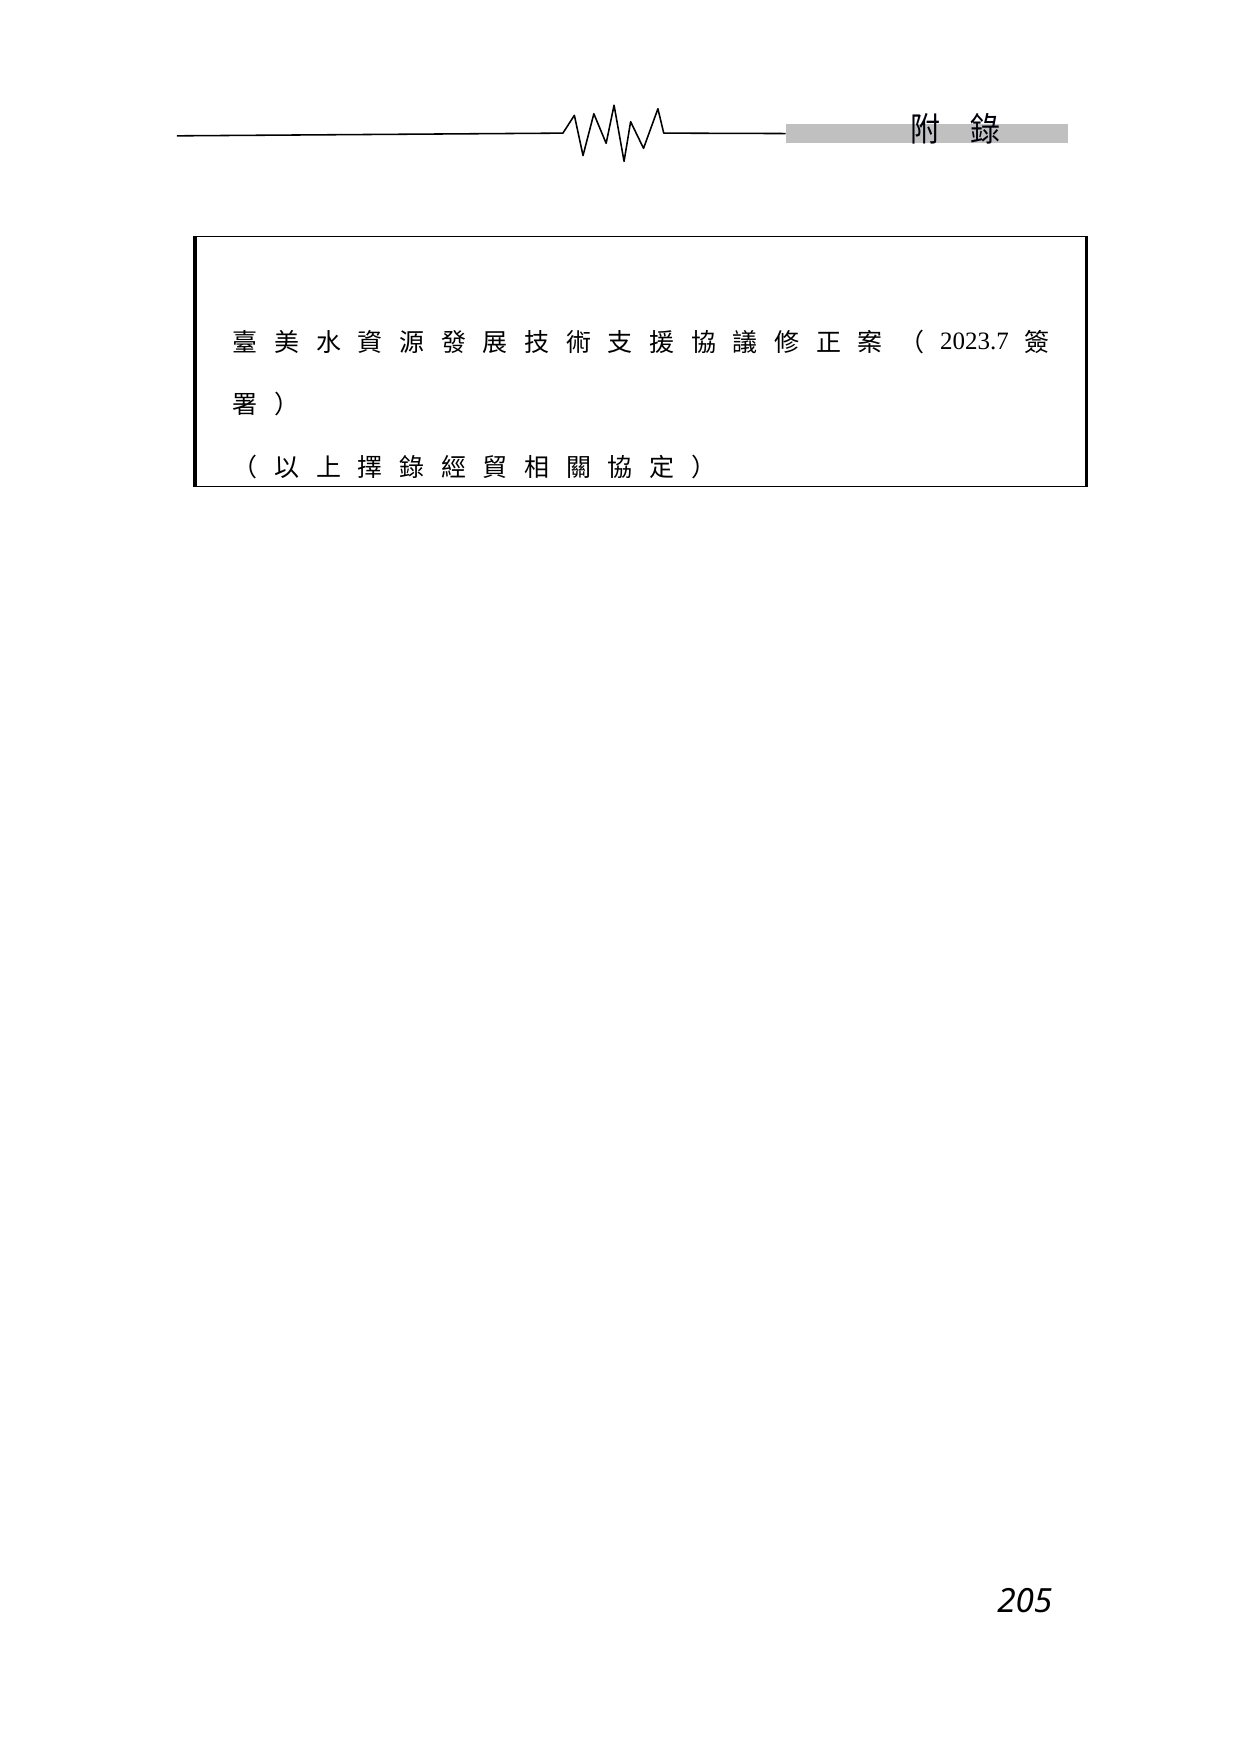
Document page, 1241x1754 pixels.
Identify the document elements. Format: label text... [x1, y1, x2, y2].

table_header 臺美水資源發展技術支援協議修正案（2023.7簽署） （以上擇錄經貿相關協定） [197, 237, 1085, 486]
